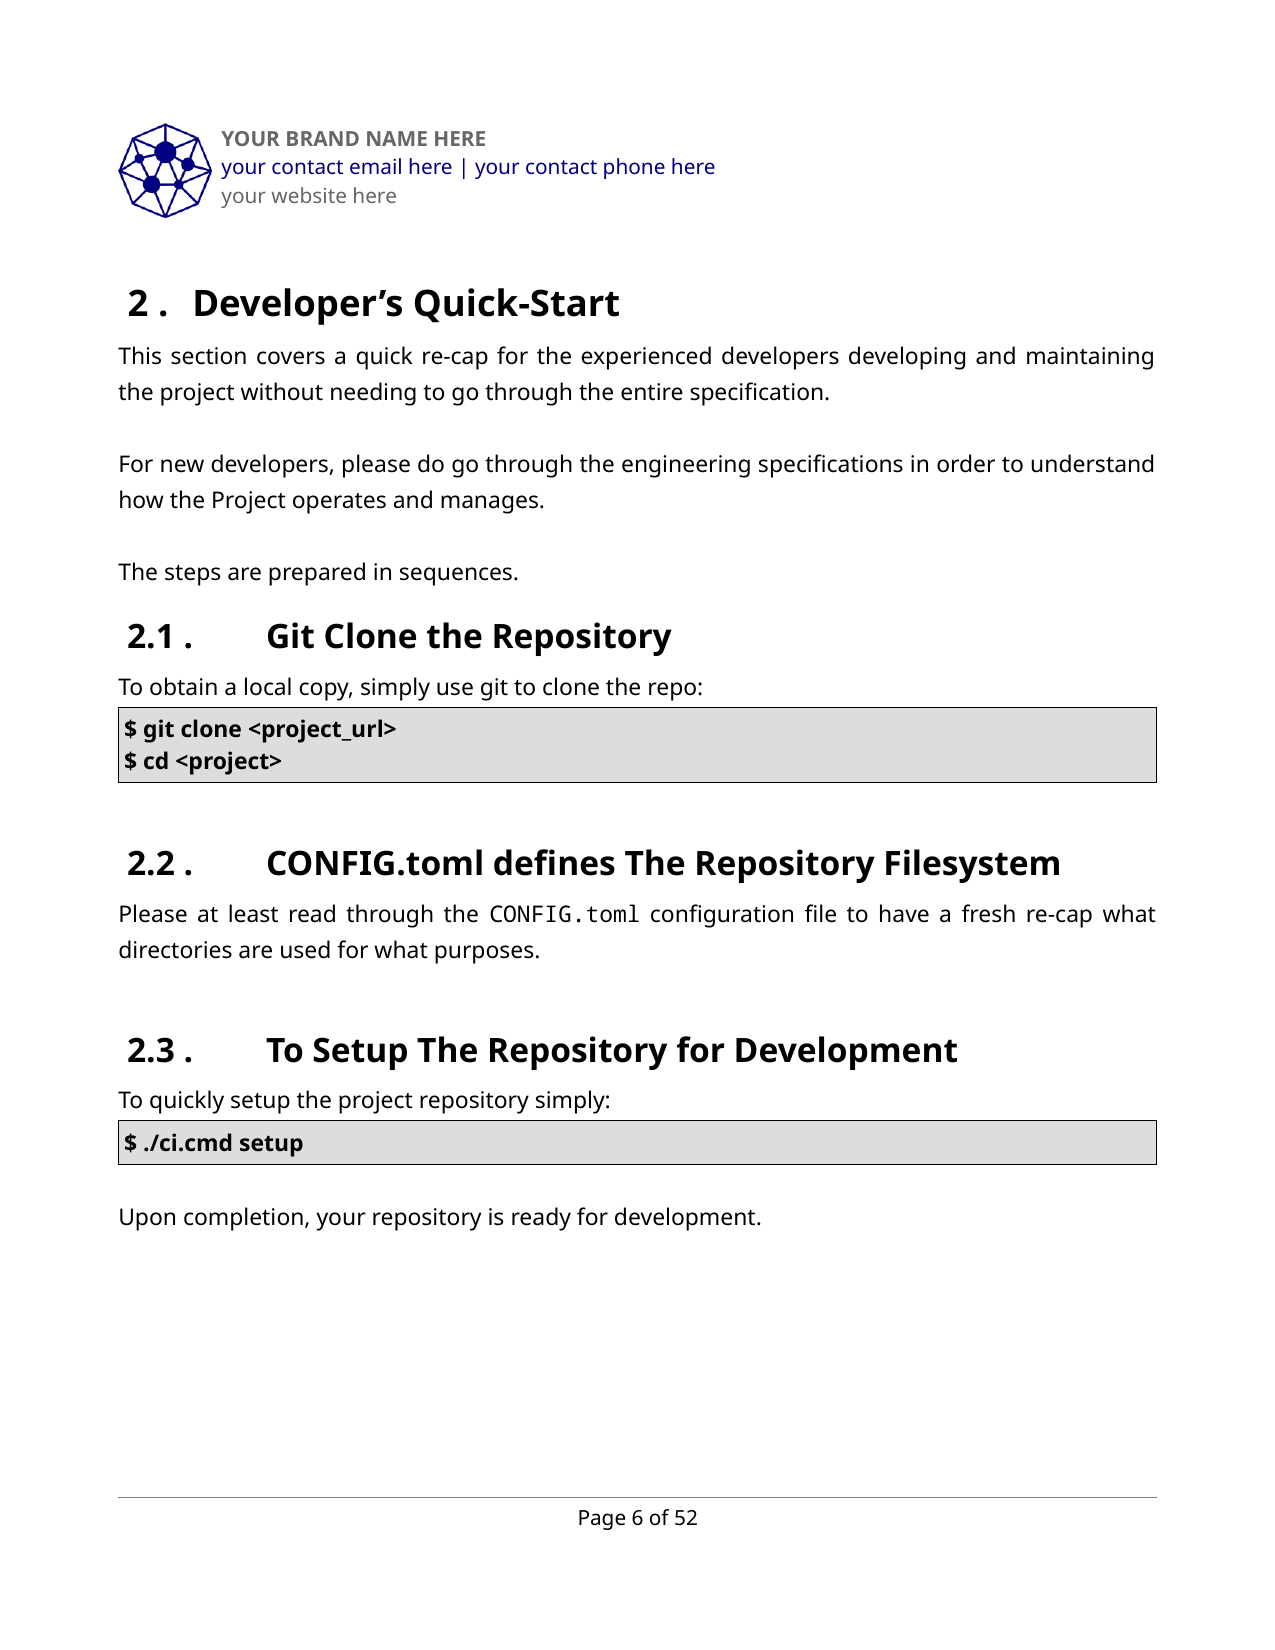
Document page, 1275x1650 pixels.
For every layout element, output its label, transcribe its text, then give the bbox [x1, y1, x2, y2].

subtitle Developer’s Quick-Start [118, 278, 1157, 327]
subtitle To Setup The Repository for Development [118, 1026, 1157, 1072]
text For new developers, please do go through the engineering specifications in order to understand how the Project operates and manages. [118, 448, 1157, 515]
subtitle CONFIG.toml defines The Repository Filesystem [118, 839, 1157, 885]
subtitle Git Clone the Repository [118, 612, 1157, 658]
text The steps are prepared in sequences. [118, 556, 1157, 587]
text This section covers a quick re-cap for the experienced developers developing and maintaining the project without needing to go through the entire specification. [118, 340, 1157, 407]
picture [118, 123, 212, 218]
text To quickly setup the project repository simply: [118, 1084, 1157, 1116]
text Upon completion, your repository is ready for development. [118, 1201, 1157, 1232]
text Please at least read through the CONFIG.toml configuration file to have a fresh re-cap what directories are used for what purposes. [118, 898, 1157, 965]
table_header $ git clone <project_url> $ cd <project> [119, 708, 1156, 782]
text To obtain a local copy, simply use git to clone the repo: [118, 671, 1157, 702]
table_header $ ./ci.cmd setup [119, 1121, 1156, 1164]
